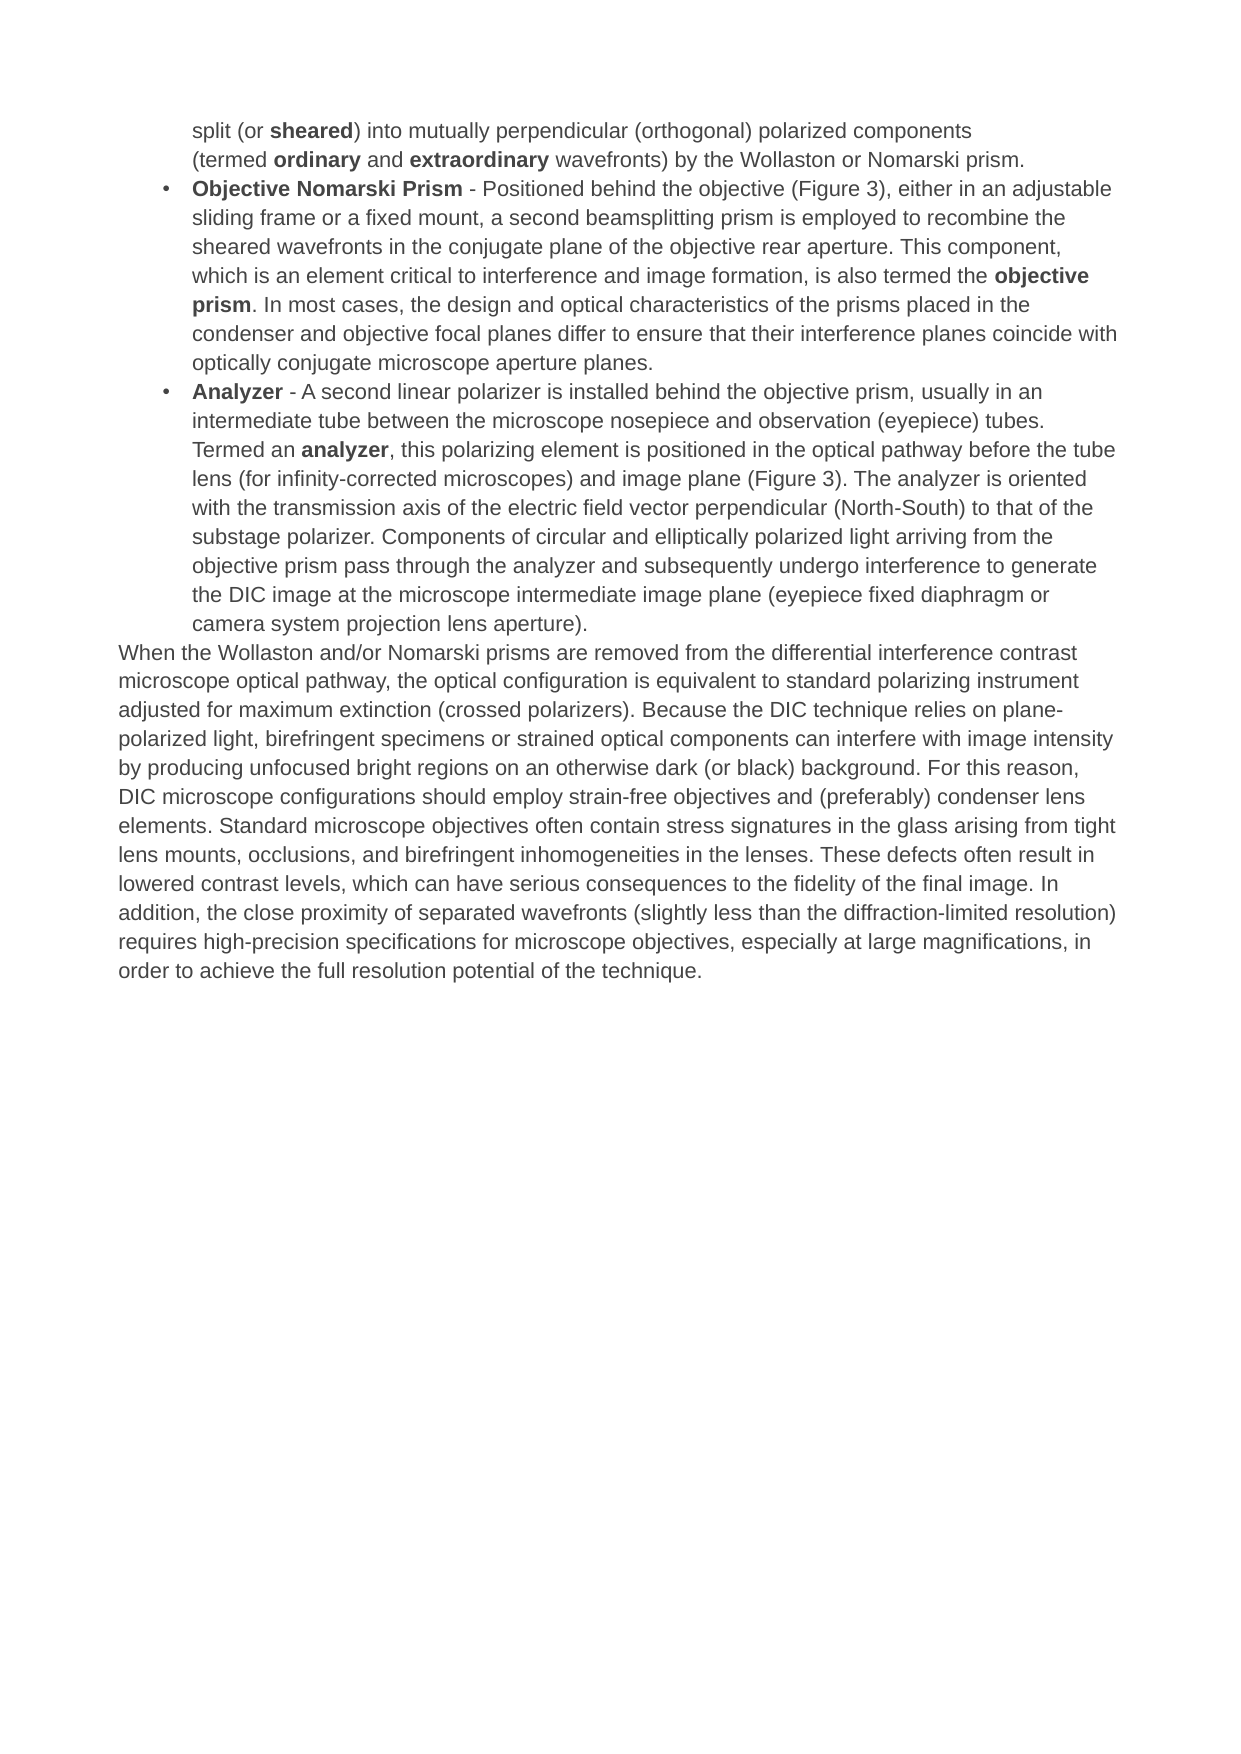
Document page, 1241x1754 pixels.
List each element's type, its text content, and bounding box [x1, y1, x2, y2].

list Analyzer - A second linear polarizer is installed behind the objective prism, usually in an intermediate tube between the microscope nosepiece and observation (eyepiece) tubes. Termed an analyzer, this polarizing element is positioned in the optical pathway before the tube lens (for infinity-corrected microscopes) and image plane (Figure 3). The analyzer is oriented with the transmission axis of the electric field vector perpendicular (North-South) to that of the substage polarizer. Components of circular and elliptically polarized light arriving from the objective prism pass through the analyzer and subsequently undergo interference to generate the DIC image at the microscope intermediate image plane (eyepiece fixed diaphragm or camera system projection lens aperture). [162, 379, 1122, 636]
text When the Wollaston and/or Nomarski prisms are removed from the differential interference contrast microscope optical pathway, the optical configuration is equivalent to standard polarizing instrument adjusted for maximum extinction (crossed polarizers). Because the DIC technique relies on plane-polarized light, birefringent specimens or strained optical components can interfere with image intensity by producing unfocused bright regions on an otherwise dark (or black) background. For this reason, DIC microscope configurations should employ strain-free objectives and (preferably) condenser lens elements. Standard microscope objectives often contain stress signatures in the glass arising from tight lens mounts, occlusions, and birefringent inhomogeneities in the lenses. These defects often result in lowered contrast levels, which can have serious consequences to the fidelity of the final image. In addition, the close proximity of separated wavefronts (slightly less than the diffraction-limited resolution) requires high-precision specifications for microscope objectives, especially at large magnifications, in order to achieve the full resolution potential of the technique. [118, 639, 1122, 983]
list Objective Nomarski Prism - Positioned behind the objective (Figure 3), either in an adjustable sliding frame or a fixed mount, a second beamsplitting prism is employed to recombine the sheared wavefronts in the conjugate plane of the objective rear aperture. This component, which is an element critical to interference and image formation, is also termed the objective prism. In most cases, the design and optical characteristics of the prisms placed in the condenser and objective focal planes differ to ensure that their interference planes coincide with optically conjugate microscope aperture planes. [162, 176, 1122, 375]
list split (or sheared) into mutually perpendicular (orthogonal) polarized components (termed ordinary and extraordinary wavefronts) by the Wollaston or Nomarski prism. [162, 118, 1122, 172]
